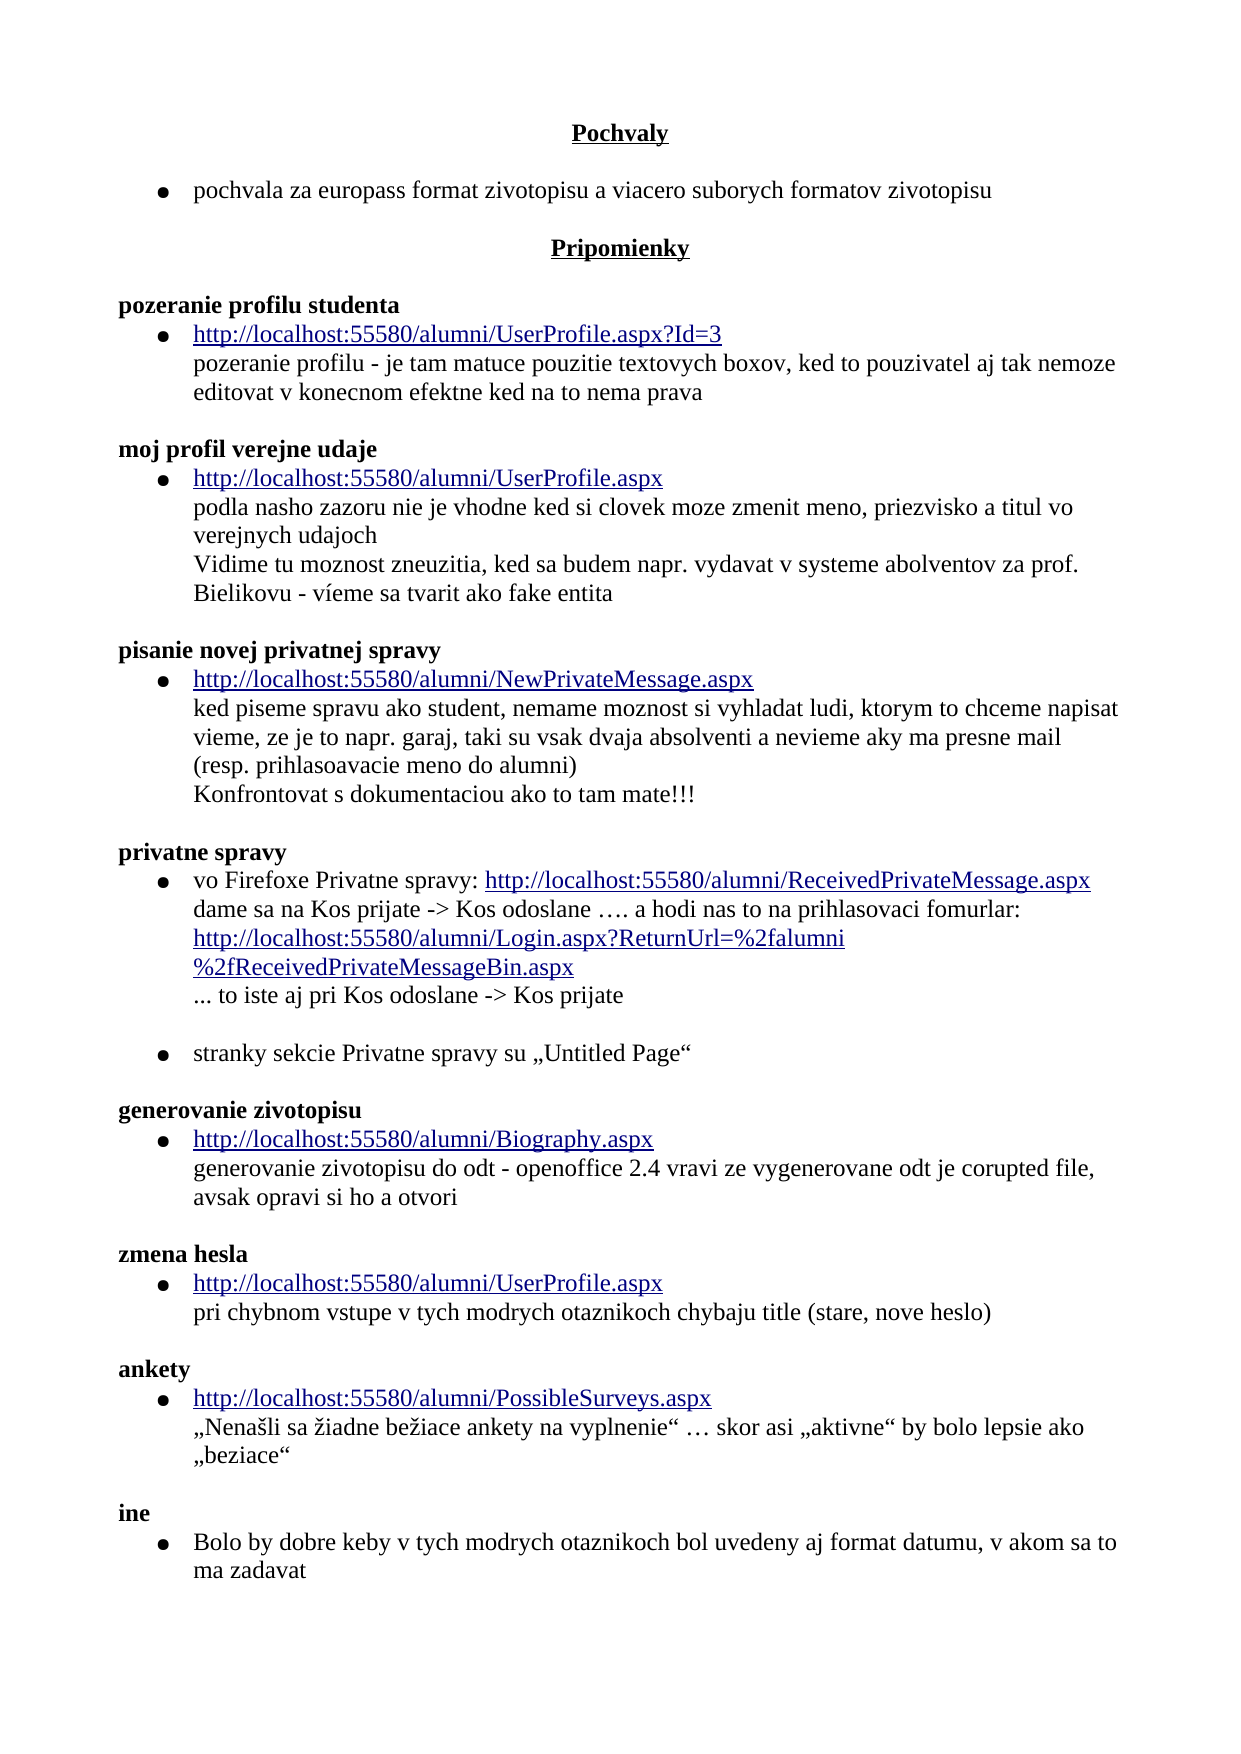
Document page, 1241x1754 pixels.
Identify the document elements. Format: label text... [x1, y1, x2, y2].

text pisanie novej privatnej spravy [118, 636, 1122, 664]
list pochvala za europass format zivotopisu a viacero suborych formatov zivotopisu [156, 176, 1122, 204]
text ankety [118, 1354, 1122, 1383]
list vo Firefoxe Privatne spravy: http://localhost:55580/alumni/ReceivedPrivateMessage.aspx dame sa na Kos prijate -> Kos odoslane …. a hodi nas to na prihlasovaci fomurlar: http://localhost:55580/alumni/Login.aspx?ReturnUrl=%2falumni%2fReceivedPrivateMessageBin.aspx ... to iste aj pri Kos odoslane -> Kos prijate [156, 866, 1122, 1009]
list http://localhost:55580/alumni/UserProfile.aspx?Id=3 pozeranie profilu - je tam matuce pouzitie textovych boxov, ked to pouzivatel aj tak nemoze editovat v konecnom efektne ked na to nema prava [156, 319, 1122, 406]
list http://localhost:55580/alumni/Biography.aspx generovanie zivotopisu do odt - openoffice 2.4 vravi ze vygenerovane odt je corupted file, avsak opravi si ho a otvori [156, 1124, 1122, 1211]
list Bolo by dobre keby v tych modrych otaznikoch bol uvedeny aj format datumu, v akom sa to ma zadavat [156, 1527, 1122, 1584]
list http://localhost:55580/alumni/NewPrivateMessage.aspx ked piseme spravu ako student, nemame moznost si vyhladat ludi, ktorym to chceme napisat vieme, ze je to napr. garaj, taki su vsak dvaja absolventi a nevieme aky ma presne mail (resp. prihlasoavacie meno do alumni) Konfrontovat s dokumentaciou ako to tam mate!!! [156, 664, 1122, 808]
text generovanie zivotopisu [118, 1096, 1122, 1124]
list stranky sekcie Privatne spravy su „Untitled Page“ [156, 1038, 1122, 1067]
list http://localhost:55580/alumni/UserProfile.aspx pri chybnom vstupe v tych modrych otaznikoch chybaju title (stare, nove heslo) [156, 1268, 1122, 1326]
text moj profil verejne udaje [118, 434, 1122, 463]
text privatne spravy [118, 837, 1122, 866]
text ine [118, 1498, 1122, 1527]
text zmena hesla [118, 1239, 1122, 1268]
list http://localhost:55580/alumni/PossibleSurveys.aspx „Nenašli sa žiadne bežiace ankety na vyplnenie“ … skor asi „aktivne“ by bolo lepsie ako „beziace“ [156, 1383, 1122, 1469]
list http://localhost:55580/alumni/UserProfile.aspx podla nasho zazoru nie je vhodne ked si clovek moze zmenit meno, priezvisko a titul vo verejnych udajoch Vidime tu moznost zneuzitia, ked sa budem napr. vydavat v systeme abolventov za prof. Bielikovu - víeme sa tvarit ako fake entita [156, 463, 1122, 607]
text pozeranie profilu studenta [118, 291, 1122, 319]
text Pochvaly [118, 118, 1122, 147]
text Pripomienky [118, 233, 1122, 291]
